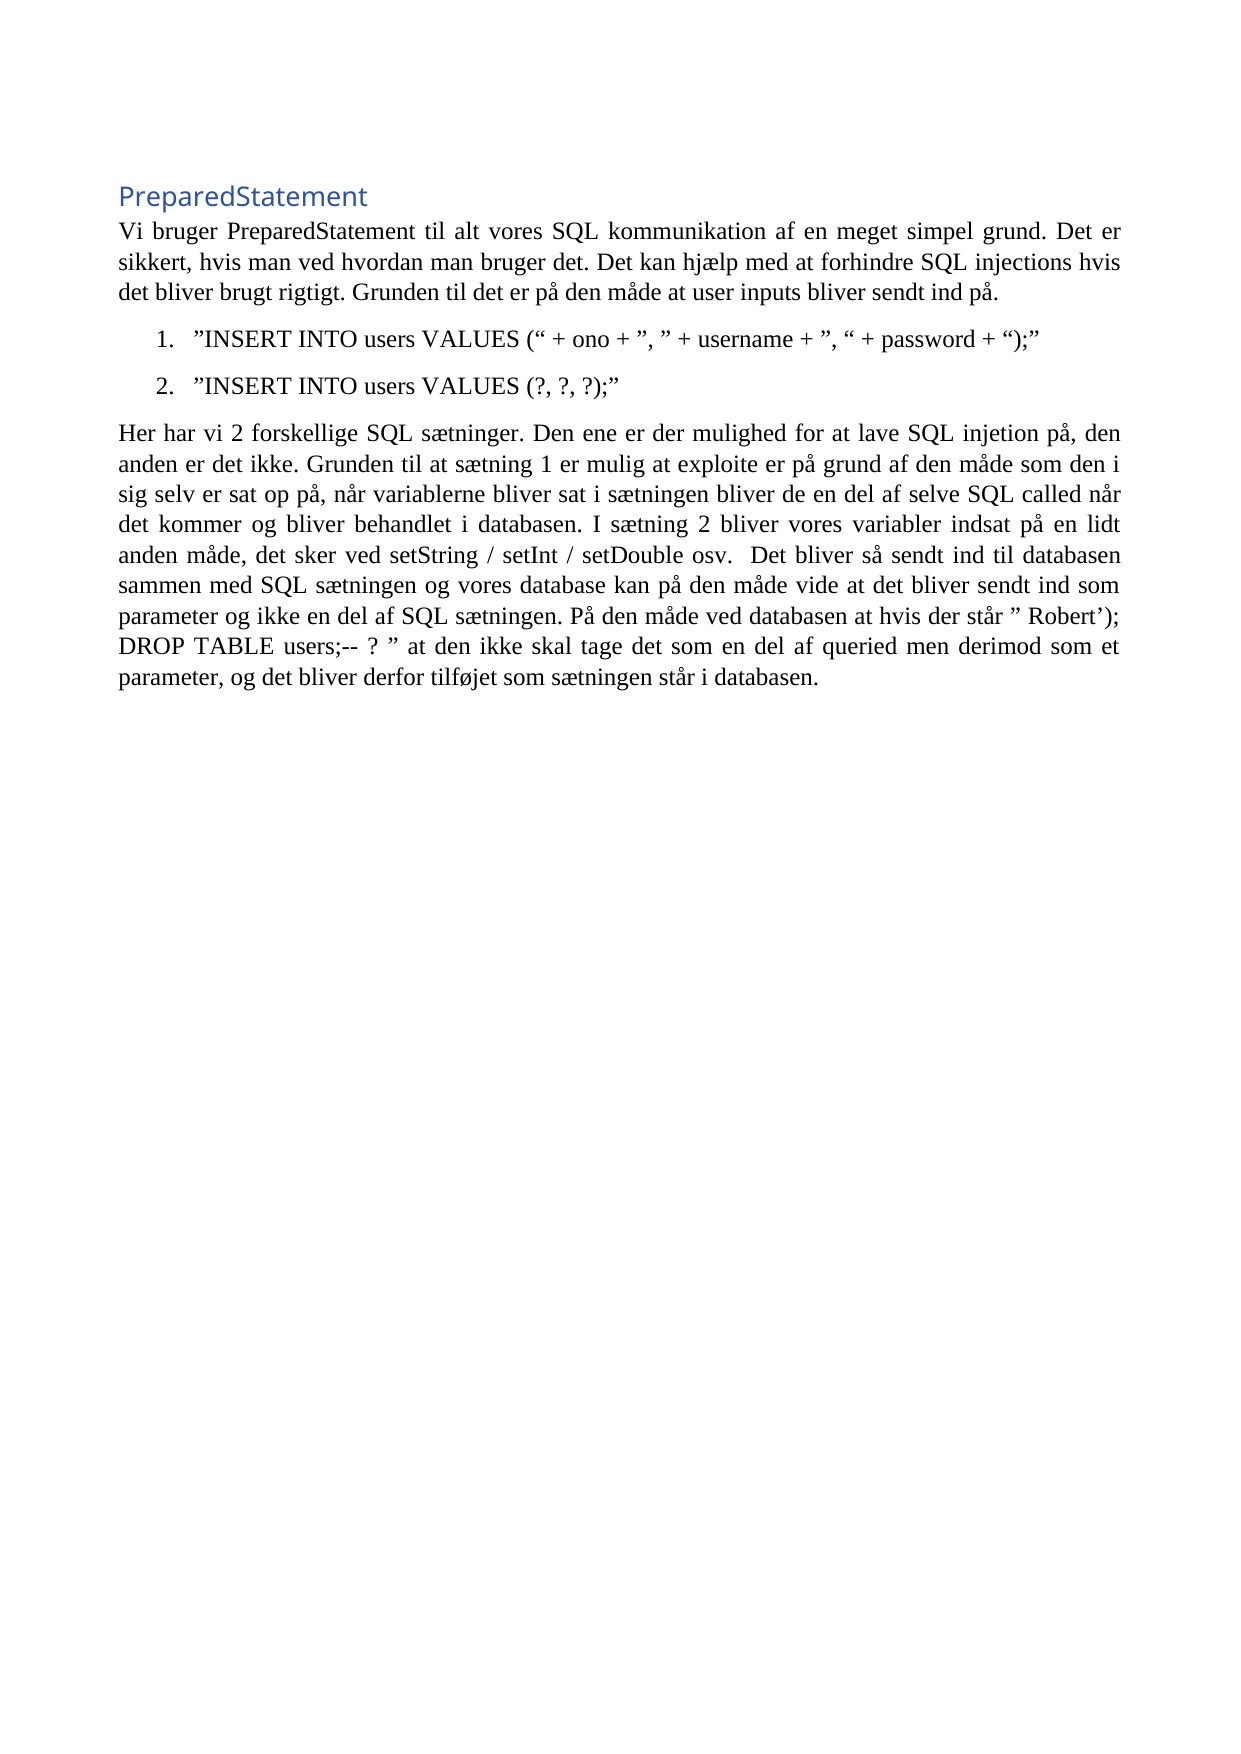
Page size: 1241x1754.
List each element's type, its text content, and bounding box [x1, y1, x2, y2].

subtitle PreparedStatement [118, 177, 1122, 214]
list ”INSERT INTO users VALUES (“ + ono + ”, ” + username + ”, “ + password + “);” [156, 324, 1122, 353]
text Vi bruger PreparedStatement til alt vores SQL kommunikation af en meget simpel grund. Det er sikkert, hvis man ved hvordan man bruger det. Det kan hjælp med at forhindre SQL injections hvis det bliver brugt rigtigt. Grunden til det er på den måde at user inputs bliver sendt ind på. [118, 216, 1122, 306]
list ”INSERT INTO users VALUES (?, ?, ?);” [156, 371, 1122, 400]
text Her har vi 2 forskellige SQL sætninger. Den ene er der mulighed for at lave SQL injetion på, den anden er det ikke. Grunden til at sætning 1 er mulig at exploite er på grund af den måde som den i sig selv er sat op på, når variablerne bliver sat i sætningen bliver de en del af selve SQL called når det kommer og bliver behandlet i databasen. I sætning 2 bliver vores variabler indsat på en lidt anden måde, det sker ved setString / setInt / setDouble osv. Det bliver så sendt ind til databasen sammen med SQL sætningen og vores database kan på den måde vide at det bliver sendt ind som parameter og ikke en del af SQL sætningen. På den måde ved databasen at hvis der står ” Robert’); DROP TABLE users;-- ? ” at den ikke skal tage det som en del af queried men derimod som et parameter, og det bliver derfor tilføjet som sætningen står i databasen. [118, 418, 1122, 690]
